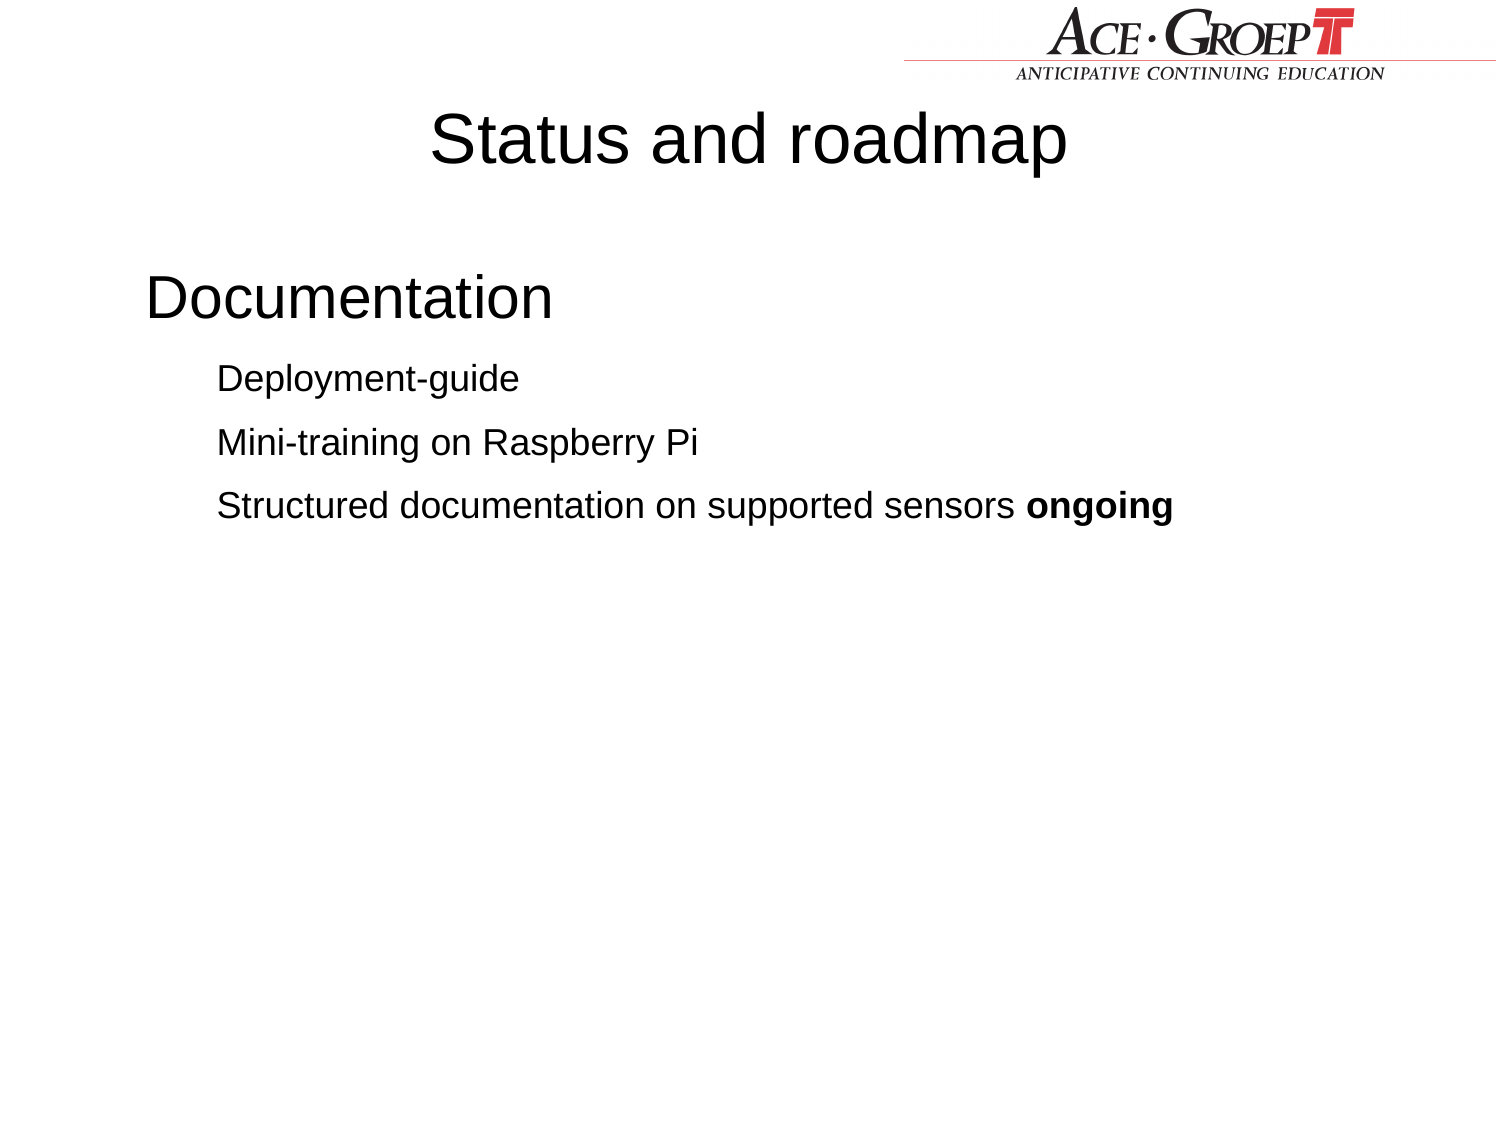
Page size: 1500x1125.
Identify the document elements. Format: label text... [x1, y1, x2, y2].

list Documentation Deployment-guide Mini-training on Raspberry Pi Structured documentation on supported sensors ongoing [75, 263, 1425, 916]
title Status and roadmap [75, 44, 1425, 233]
picture [904, 7, 1496, 80]
